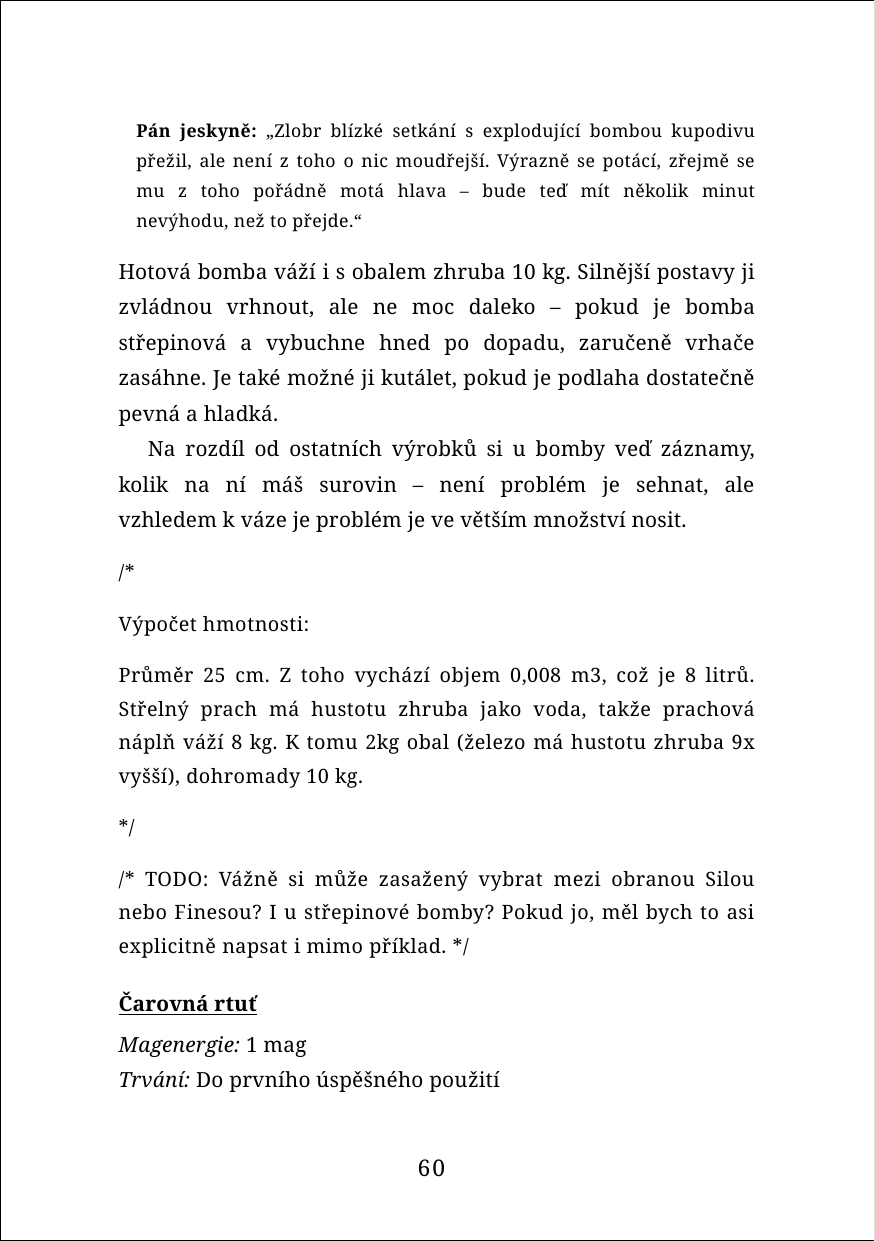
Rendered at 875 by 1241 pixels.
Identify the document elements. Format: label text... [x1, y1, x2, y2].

text Magenergie: 1 mag Trvání: Do prvního úspěšného použití [118, 1030, 756, 1094]
text /* TODO: Vážně si může zasažený vybrat mezi obranou Silou nebo Finesou? I u střepinové bomby? Pokud jo, měl bych to asi explicitně napsat i mimo příklad. */ [118, 865, 756, 959]
text */ [118, 814, 756, 841]
text Výpočet hmotnosti: [118, 610, 756, 637]
text Průměr 25 cm. Z toho vychází objem 0,008 m3, což je 8 litrů. Střelný prach má hustotu zhruba jako voda, takže prachová náplň váží 8 kg. K tomu 2kg obal (železo má hustotu zhruba 9x vyšší), dohromady 10 kg. [118, 661, 756, 789]
text /* [118, 559, 756, 586]
text Pán jeskyně: „Zlobr blízké setkání s explodující bombou kupodivu přežil, ale není z toho o nic moudřejší. Výrazně se potácí, zřejmě se mu z toho pořádně motá hlava – bude teď mít několik minut nevýhodu, než to přejde.“ [136, 118, 756, 233]
text Hotová bomba váží i s obalem zhruba 10 kg. Silnější postavy ji zvládnou vrhnout, ale ne moc daleko – pokud je bomba střepinová a vybuchne hned po dopadu, zaručeně vrhače zasáhne. Je také možné ji kutálet, pokud je podlaha dostatečně pevná a hladká. Na rozdíl od ostatních výrobků si u bomby veď záznamy, kolik na ní máš surovin – není problém je sehnat, ale vzhledem k váze je problém je ve větším množství nosit. [118, 257, 756, 534]
subtitle Čarovná rtuť [118, 989, 756, 1018]
